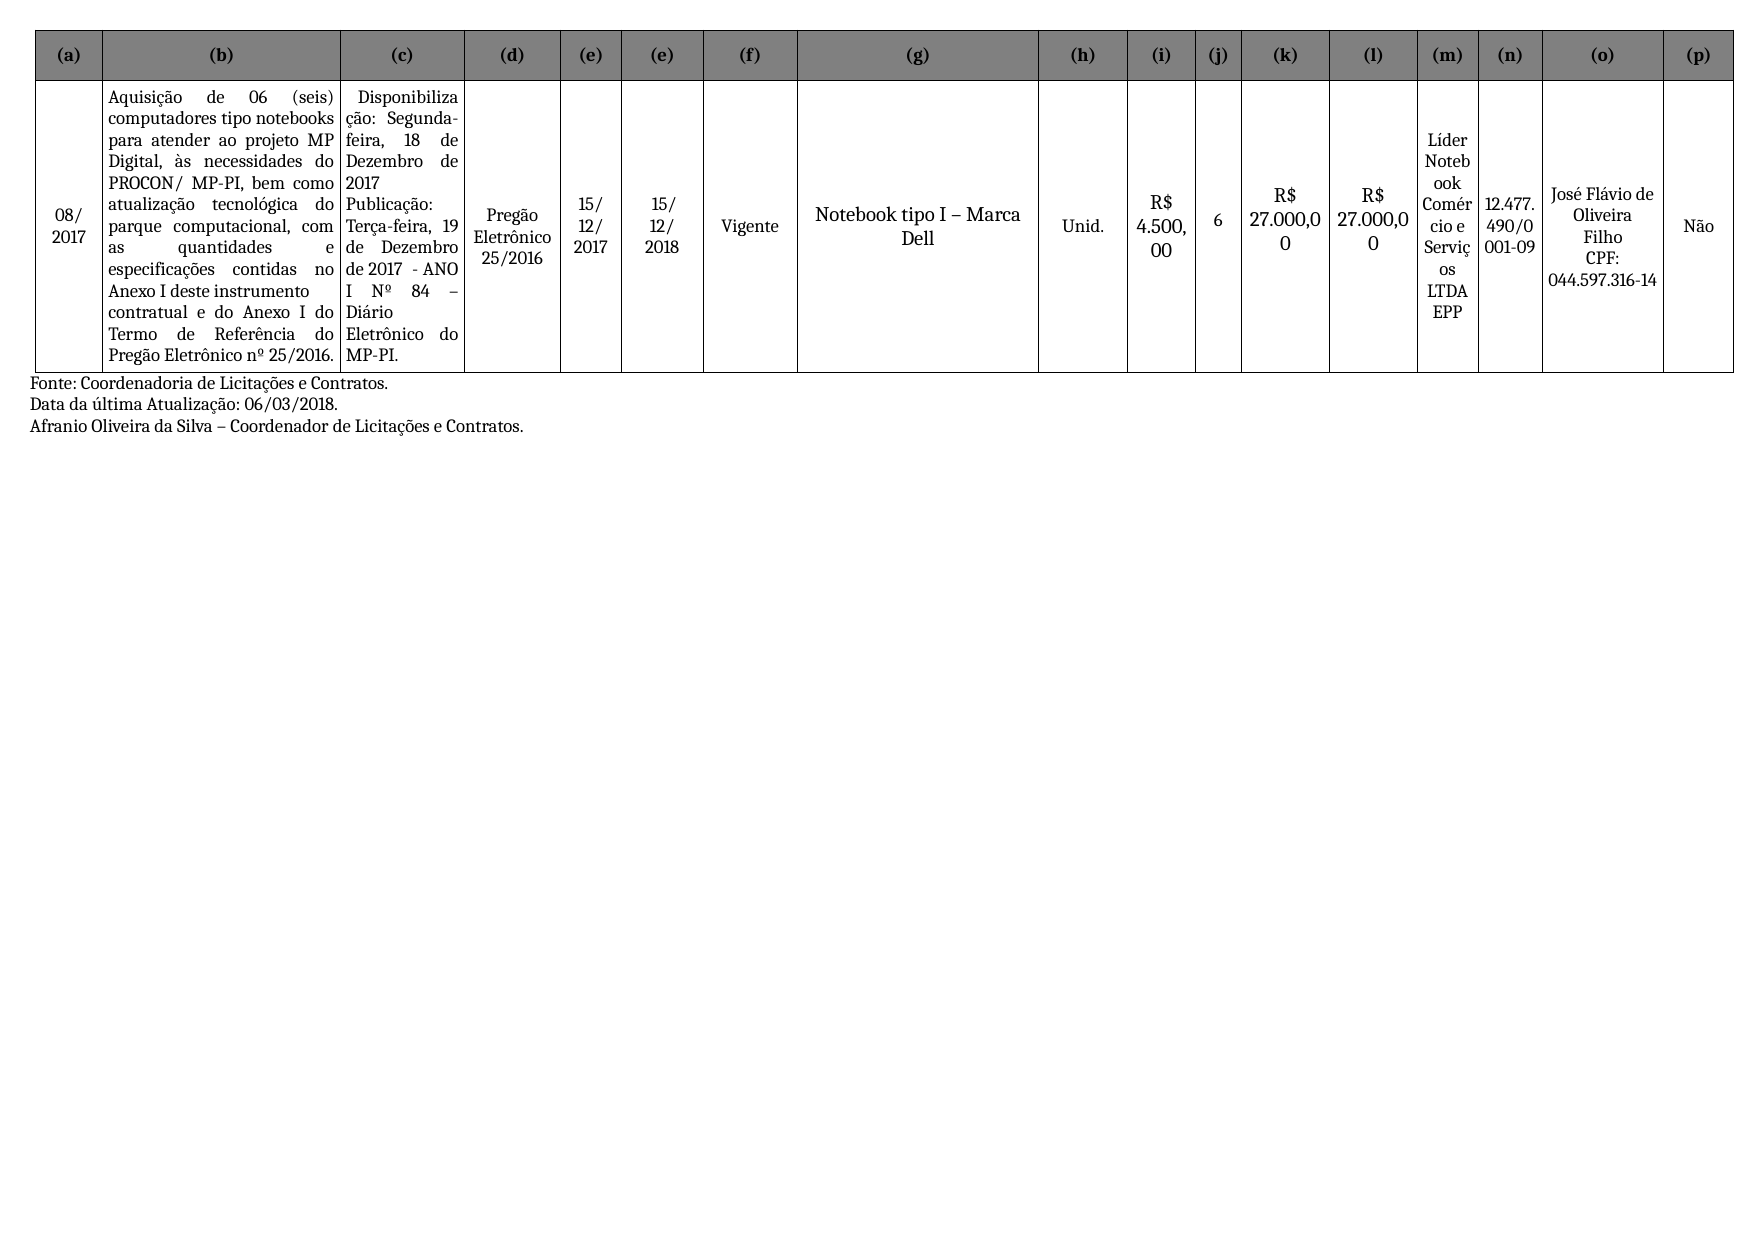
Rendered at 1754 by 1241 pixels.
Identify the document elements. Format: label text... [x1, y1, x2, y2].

table_cell (c) [341, 31, 464, 80]
table_cell 15/ 12/ 2017 [561, 81, 621, 372]
table_cell 08/ 2017 [36, 81, 102, 372]
table_cell (k) [1242, 31, 1329, 80]
table_cell R$ 4.500,00 [1128, 81, 1195, 372]
table_cell Disponibilização: Segunda-feira, 18 de Dezembro de 2017 Publicação: Terça-feira, 19 de Dezembro de 2017 - ANO I Nº 84 – Diário Eletrônico do MP-PI. [341, 81, 464, 372]
table_cell Pregão Eletrônico 25/2016 [465, 81, 560, 372]
table_cell (e) [561, 31, 621, 80]
table_cell Não [1664, 81, 1733, 372]
text Afranio Oliveira da Silva – Coordenador de Licitações e Contratos. [29, 415, 1729, 437]
table_cell (p) [1664, 31, 1733, 80]
table_cell 6 [1196, 81, 1241, 372]
table_cell (b) [103, 31, 340, 80]
table_cell (a) [36, 31, 102, 80]
table_cell Aquisição de 06 (seis) computadores tipo notebooks para atender ao projeto MP Digital, às necessidades do PROCON/ MP-PI, bem como atualização tecnológica do parque computacional, com as quantidades e especificações contidas no Anexo I deste instrumento contratual e do Anexo I do Termo de Referência do Pregão Eletrônico nº 25/2016. [103, 81, 340, 372]
table_cell Notebook tipo I – Marca Dell [798, 81, 1038, 372]
table_cell (i) [1128, 31, 1195, 80]
table_cell (g) [798, 31, 1038, 80]
table_cell (o) [1543, 31, 1663, 80]
table_cell 12.477.490/0001-09 [1479, 81, 1542, 372]
table_cell (d) [465, 31, 560, 80]
table_cell R$ 27.000,00 [1242, 81, 1329, 372]
table_cell (j) [1196, 31, 1241, 80]
table_cell (h) [1039, 31, 1127, 80]
table_cell (e) [622, 31, 703, 80]
table_cell (m) [1418, 31, 1478, 80]
table_cell Unid. [1039, 81, 1127, 372]
text Data da última Atualização: 06/03/2018. [29, 394, 1729, 415]
table_cell José Flávio de Oliveira Filho CPF: 044.597.316-14 [1543, 81, 1663, 372]
table_cell (l) [1330, 31, 1417, 80]
table_cell 15/ 12/ 2018 [622, 81, 703, 372]
table_cell (f) [704, 31, 797, 80]
text Fonte: Coordenadoria de Licitações e Contratos. [29, 372, 1729, 394]
table_cell (n) [1479, 31, 1542, 80]
table_cell Vigente [704, 81, 797, 372]
table_cell R$ 27.000,00 [1330, 81, 1417, 372]
table_cell Líder Notebook Comércio e Serviços LTDA EPP [1418, 81, 1478, 372]
